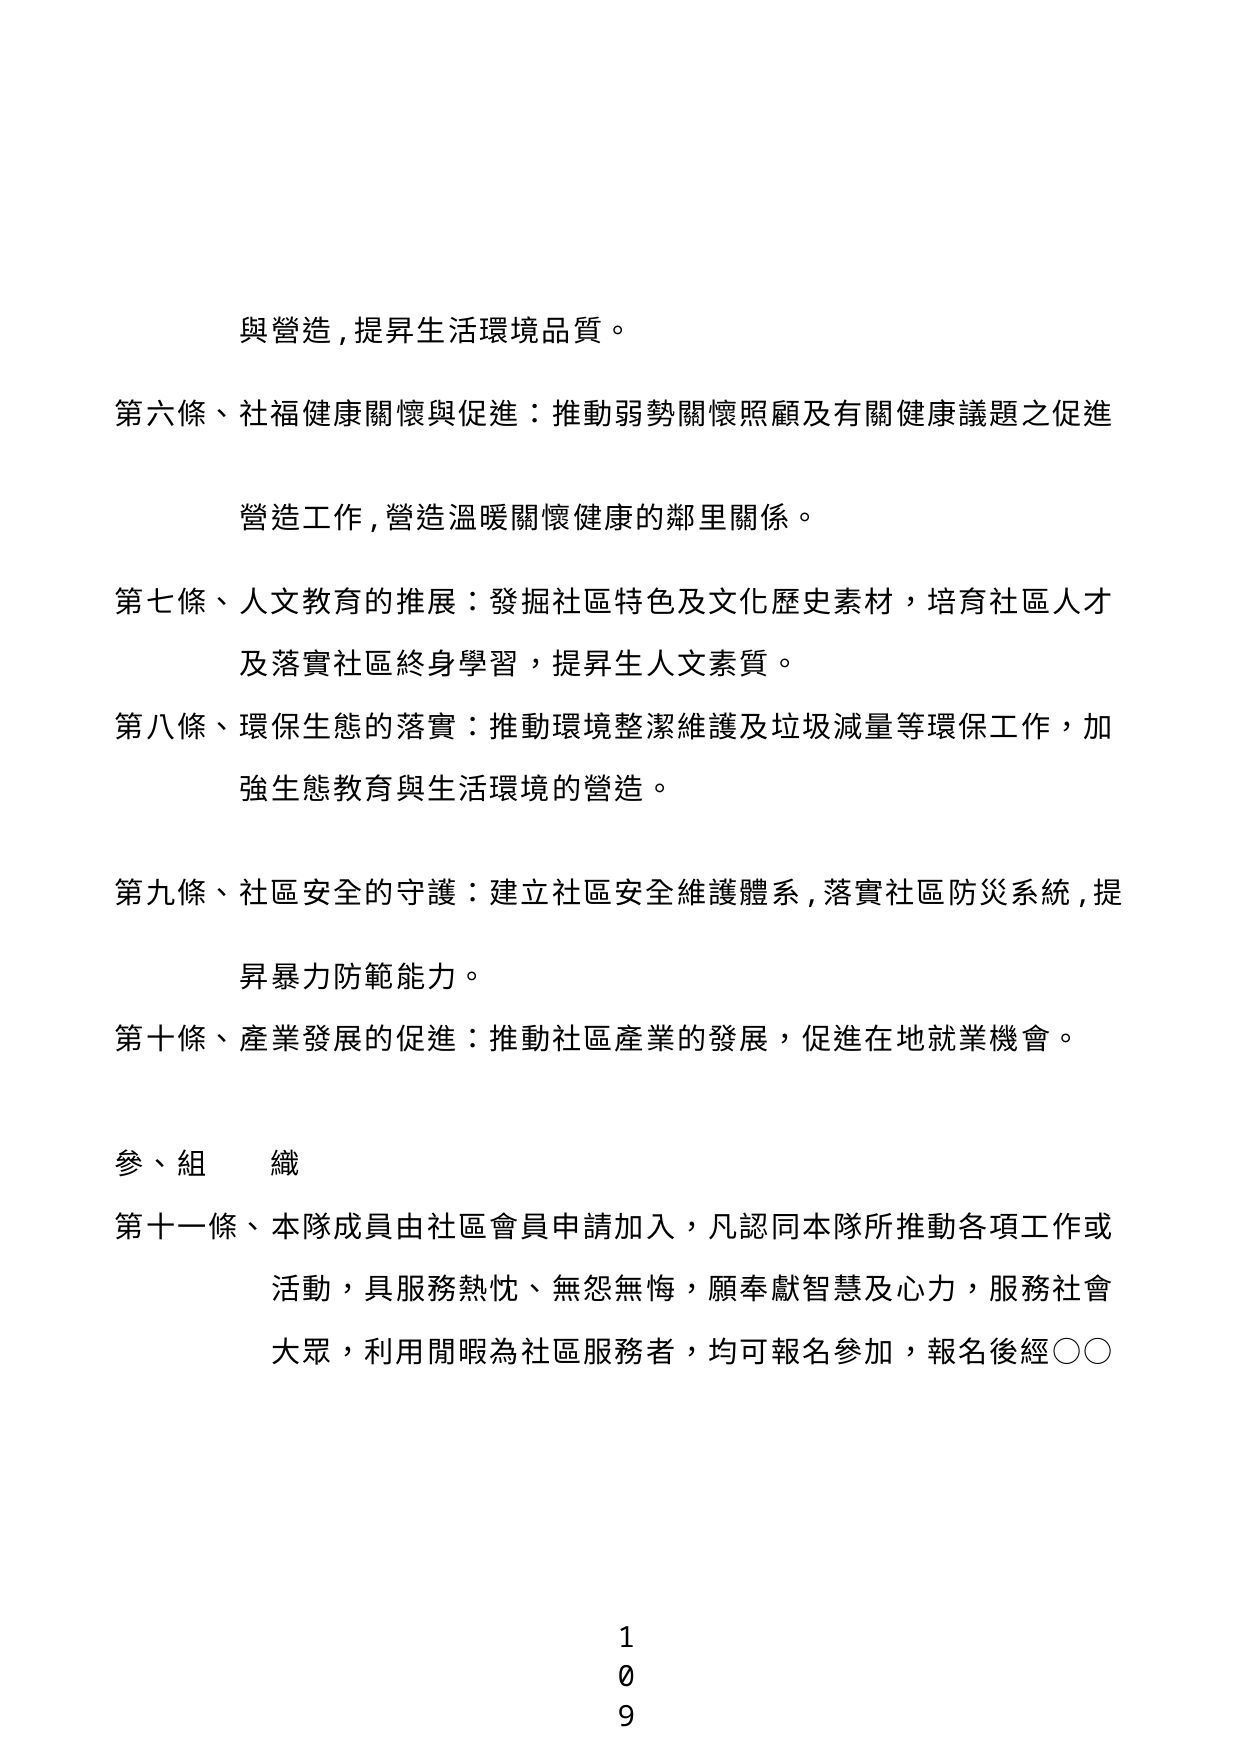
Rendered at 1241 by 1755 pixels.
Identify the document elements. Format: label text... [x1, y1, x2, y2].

text 第六條、社福健康關懷與促進：推動弱勢關懷照顧及有關健康議題之促進營造工作,營造溫暖關懷健康的鄰里關係。 [113, 370, 1124, 558]
text 第十條、產業發展的促進：推動社區產業的發展，促進在地就業機會。 [113, 995, 1124, 1058]
text 第十一條、本隊成員由社區會員申請加入，凡認同本隊所推動各項工作或活動，具服務熱忱、無怨無悔，願奉獻智慧及心力，服務社會大眾，利用閒暇為社區服務者，均可報名參加，報名後經○○ [113, 1183, 1124, 1370]
text 第七條、人文教育的推展：發掘社區特色及文化歷史素材，培育社區人才及落實社區終身學習，提昇生人文素質。 [113, 558, 1124, 683]
text 參、組 織 [113, 1120, 1124, 1183]
text 與營造,提昇生活環境品質。 [113, 245, 1124, 370]
text 第八條、環保生態的落實：推動環境整潔維護及垃圾減量等環保工作，加強生態教育與生活環境的營造。 [113, 683, 1124, 808]
text 第九條、社區安全的守護：建立社區安全維護體系,落實社區防災系統,提昇暴力防範能力。 [113, 808, 1124, 995]
